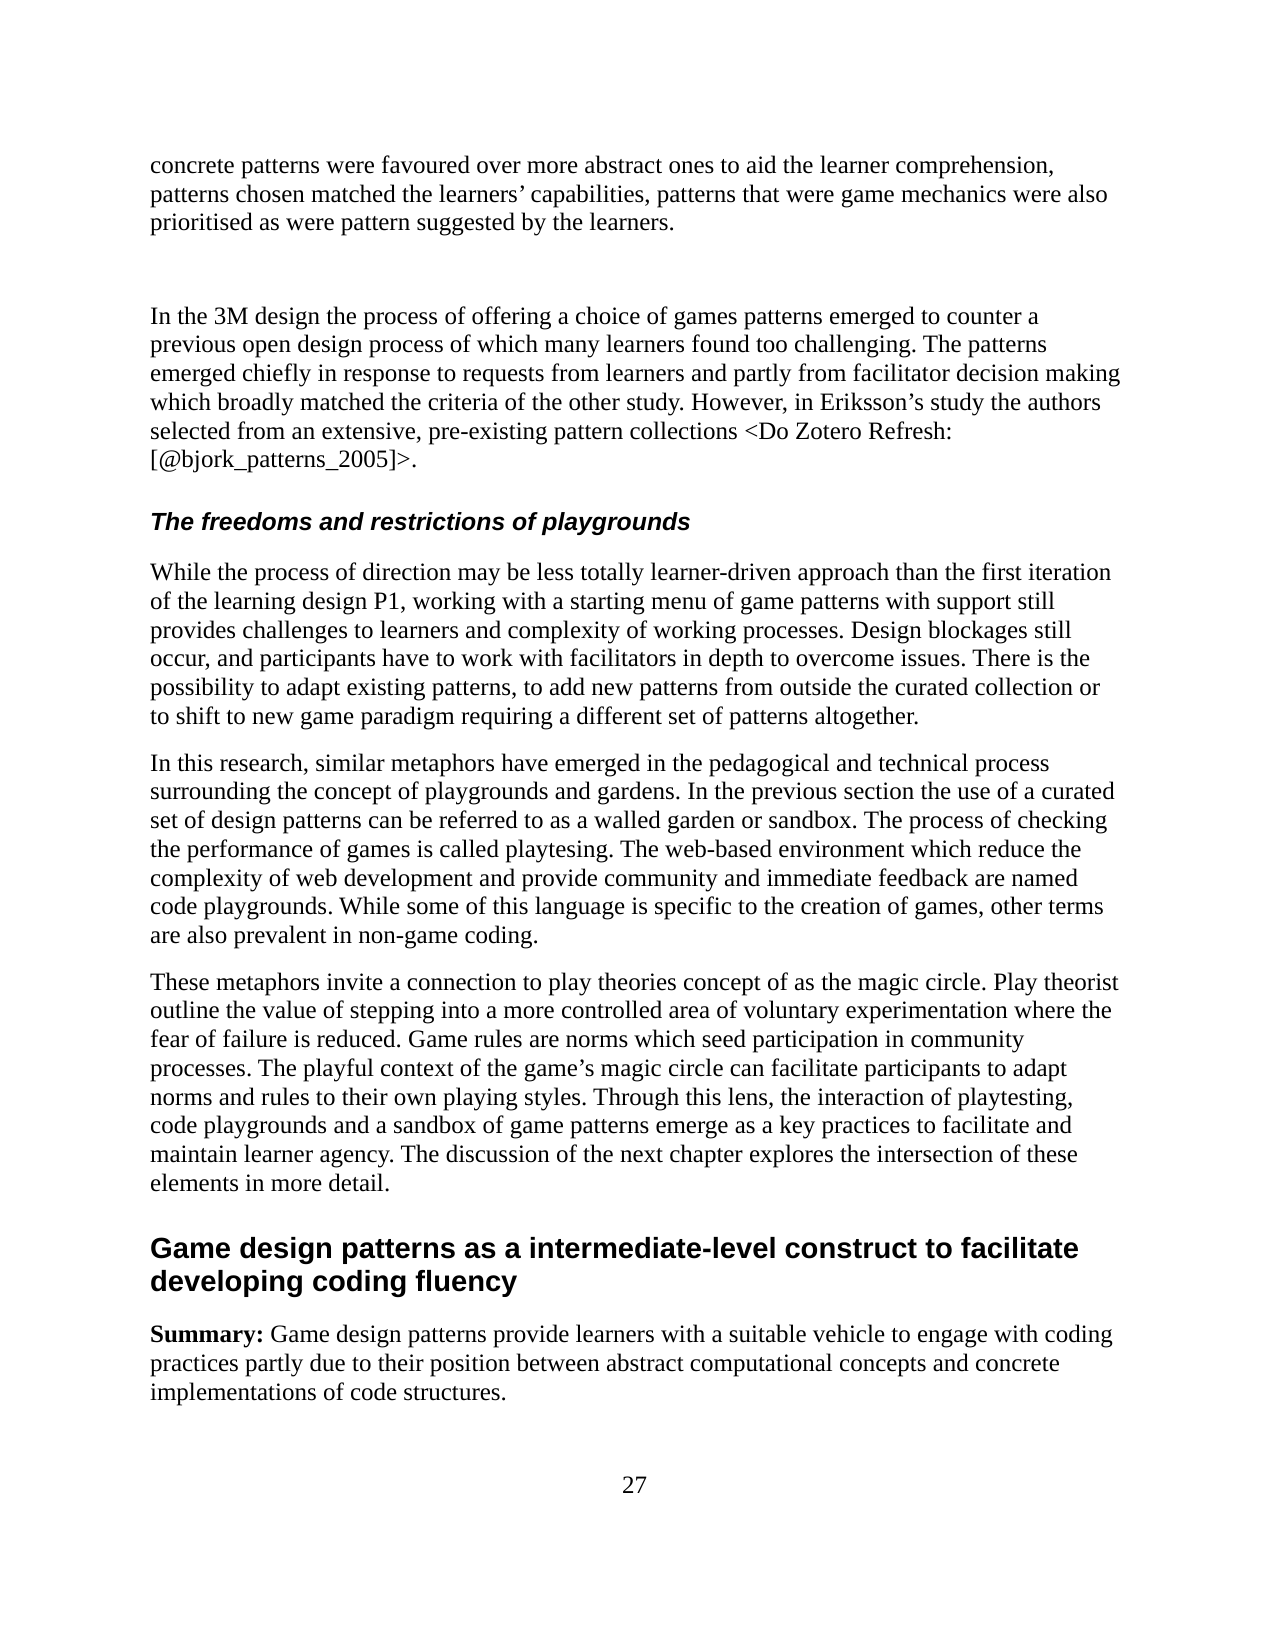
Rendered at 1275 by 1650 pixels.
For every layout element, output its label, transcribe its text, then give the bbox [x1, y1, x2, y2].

text Summary: Game design patterns provide learners with a suitable vehicle to engage with coding practices partly due to their position between abstract computational concepts and concrete implementations of code structures. [150, 1319, 1125, 1406]
text In this research, similar metaphors have emerged in the pedagogical and technical process surrounding the concept of playgrounds and gardens. In the previous section the use of a curated set of design patterns can be referred to as a walled garden or sandbox. The process of checking the performance of games is called playtesing. The web-based environment which reduce the complexity of web development and provide community and immediate feedback are named code playgrounds. While some of this language is specific to the creation of games, other terms are also prevalent in non-game coding. [150, 748, 1125, 949]
text While the process of direction may be less totally learner-driven approach than the first iteration of the learning design P1, working with a starting menu of game patterns with support still provides challenges to learners and complexity of working processes. Design blockages still occur, and participants have to work with facilitators in depth to overcome issues. There is the possibility to adapt existing patterns, to add new patterns from outside the curated collection or to shift to new game paradigm requiring a different set of patterns altogether. [150, 557, 1125, 730]
text In the 3M design the process of offering a choice of games patterns emerged to counter a previous open design process of which many learners found too challenging. The patterns emerged chiefly in response to requests from learners and partly from facilitator decision making which broadly matched the criteria of the other study. However, in Eriksson’s study the authors selected from an extensive, pre-existing pattern collections <Do Zotero Refresh: [@bjork_patterns_2005]>. [150, 301, 1125, 473]
text concrete patterns were favoured over more abstract ones to aid the learner comprehension, patterns chosen matched the learners’ capabilities, patterns that were game mechanics were also prioritised as were pattern suggested by the learners. [150, 150, 1125, 236]
subtitle The freedoms and restrictions of playgrounds [150, 507, 1125, 536]
text These metaphors invite a connection to play theories concept of as the magic circle. Play theorist outline the value of stepping into a more controlled area of voluntary experimentation where the fear of failure is reduced. Game rules are norms which seed participation in community processes. The playful context of the game’s magic circle can facilitate participants to adapt norms and rules to their own playing styles. Through this lens, the interaction of playtesting, code playgrounds and a sandbox of game patterns emerge as a key practices to facilitate and maintain learner agency. The discussion of the next chapter explores the intersection of these elements in more detail. [150, 967, 1125, 1197]
subtitle Game design patterns as a intermediate-level construct to facilitate developing coding fluency [150, 1231, 1125, 1298]
